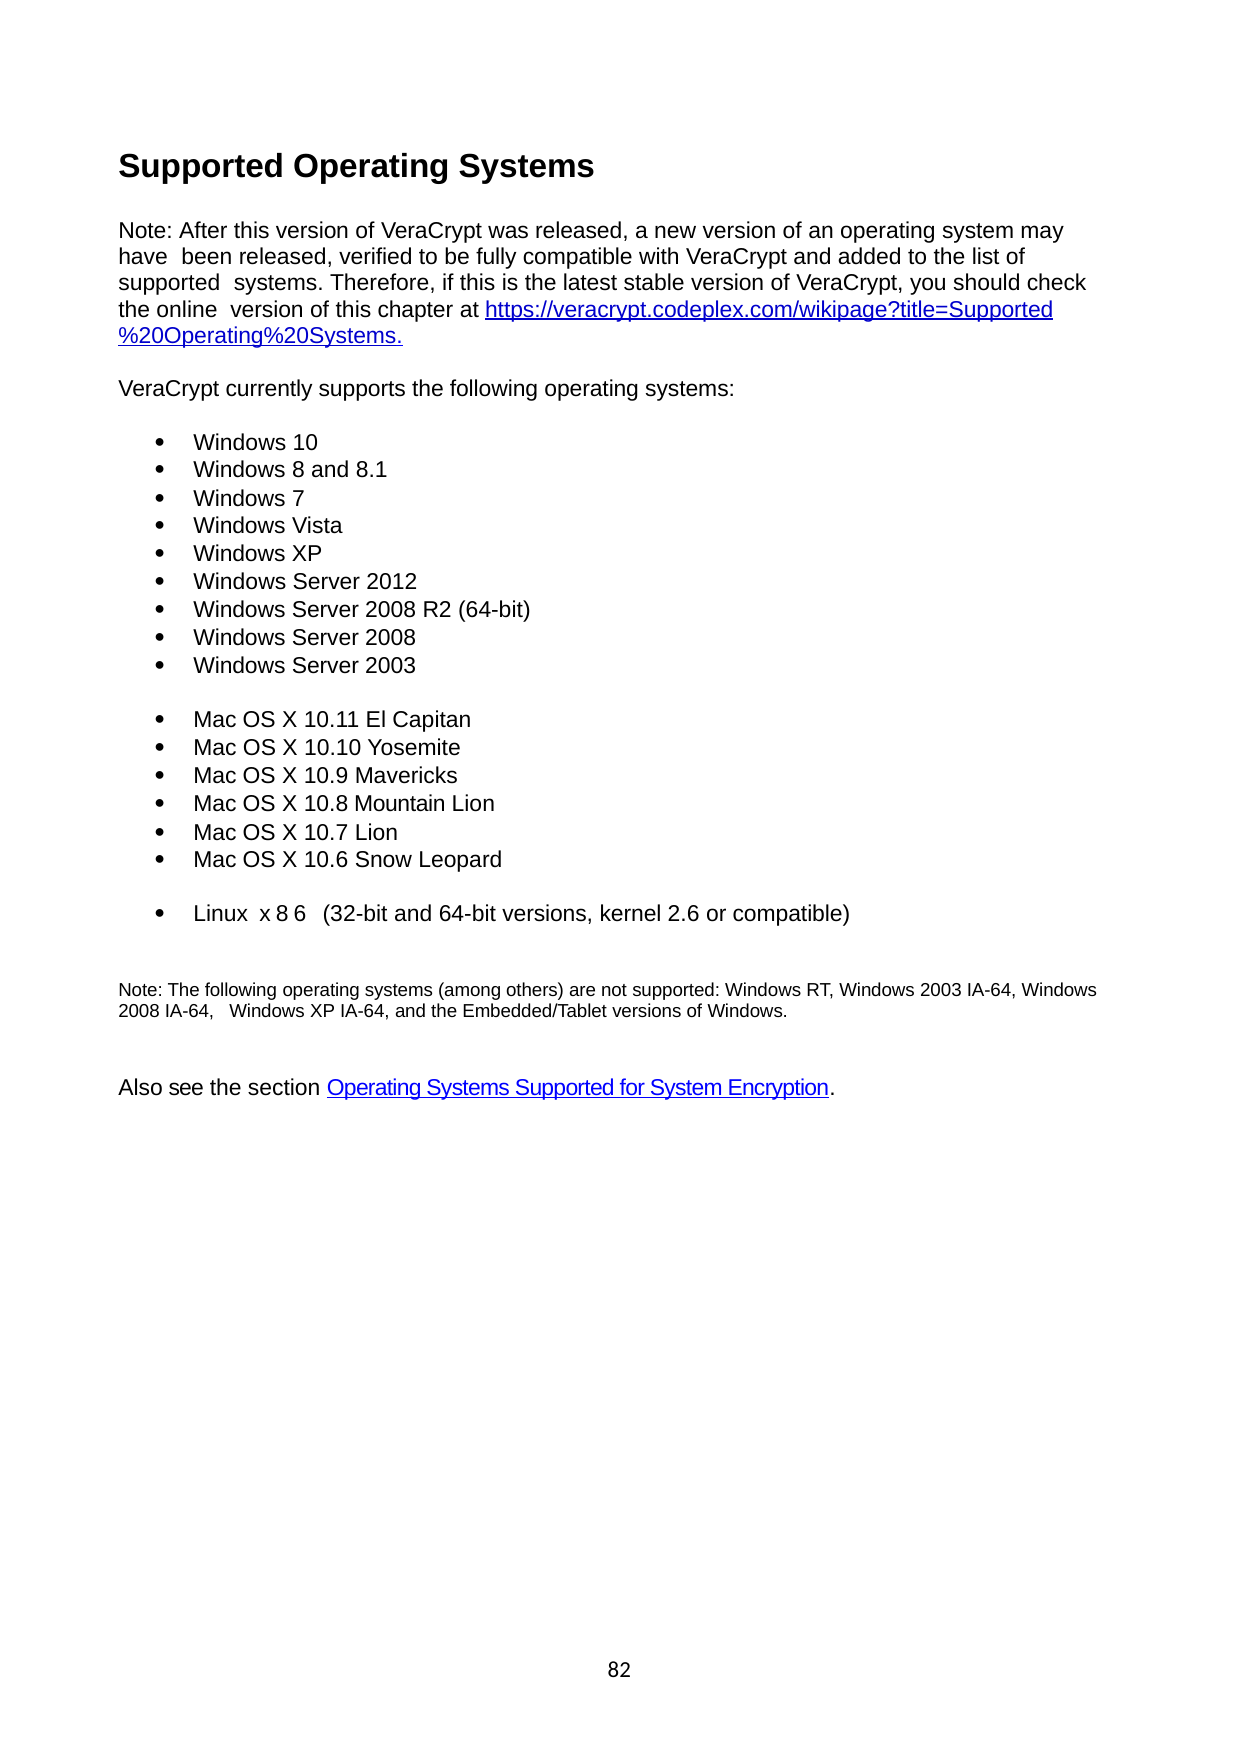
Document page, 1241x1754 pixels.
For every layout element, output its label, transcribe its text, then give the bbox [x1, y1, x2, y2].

list Mac OS X 10.6 Snow Leopard [156, 846, 1132, 873]
list Mac OS X 10.9 Mavericks [156, 761, 1132, 789]
list Mac OS X 10.8 Mountain Lion [156, 789, 1132, 817]
list Mac OS X 10.7 Lion [156, 817, 1132, 846]
list Windows 8 and 8.1 [118, 456, 1132, 483]
list Windows 7 [118, 483, 1132, 512]
list Windows 10 [118, 427, 1132, 456]
list Windows Server 2008 [156, 623, 1132, 651]
text Note: After this version of VeraCrypt was released, a new version of an operating system may have been released, verified to be fully compatible with VeraCrypt and added to the list of supported systems. Therefore, if this is the latest stable version of VeraCrypt, you should check the online version of this chapter at https://veracrypt.codeplex.com/wikipage?title=Supported%20Operating%20Systems. [118, 217, 1112, 348]
list Windows Server 2003 [156, 651, 1132, 679]
list Mac OS X 10.11 El Capitan [156, 705, 1132, 733]
list Windows XP [156, 539, 1132, 567]
list Mac OS X 10.10 Yosemite [156, 733, 1132, 761]
text Also see the section Operating Systems Supported for System Encryption. [118, 1074, 1132, 1101]
list Windows Vista [118, 512, 1132, 539]
text VeraCrypt currently supports the following operating systems: [118, 375, 1132, 401]
list Linux x86 (32-bit and 64-bit versions, kernel 2.6 or compatible) [156, 900, 1132, 926]
subtitle Supported Operating Systems [118, 146, 1132, 184]
text Note: The following operating systems (among others) are not supported: Windows RT, Windows 2003 IA-64, Windows 2008 IA-64, Windows XP IA-64, and the Embedded/Tablet versions of Windows. [118, 978, 1105, 1022]
list Windows Server 2012 [156, 567, 1132, 595]
list Windows Server 2008 R2 (64-bit) [156, 595, 1132, 623]
